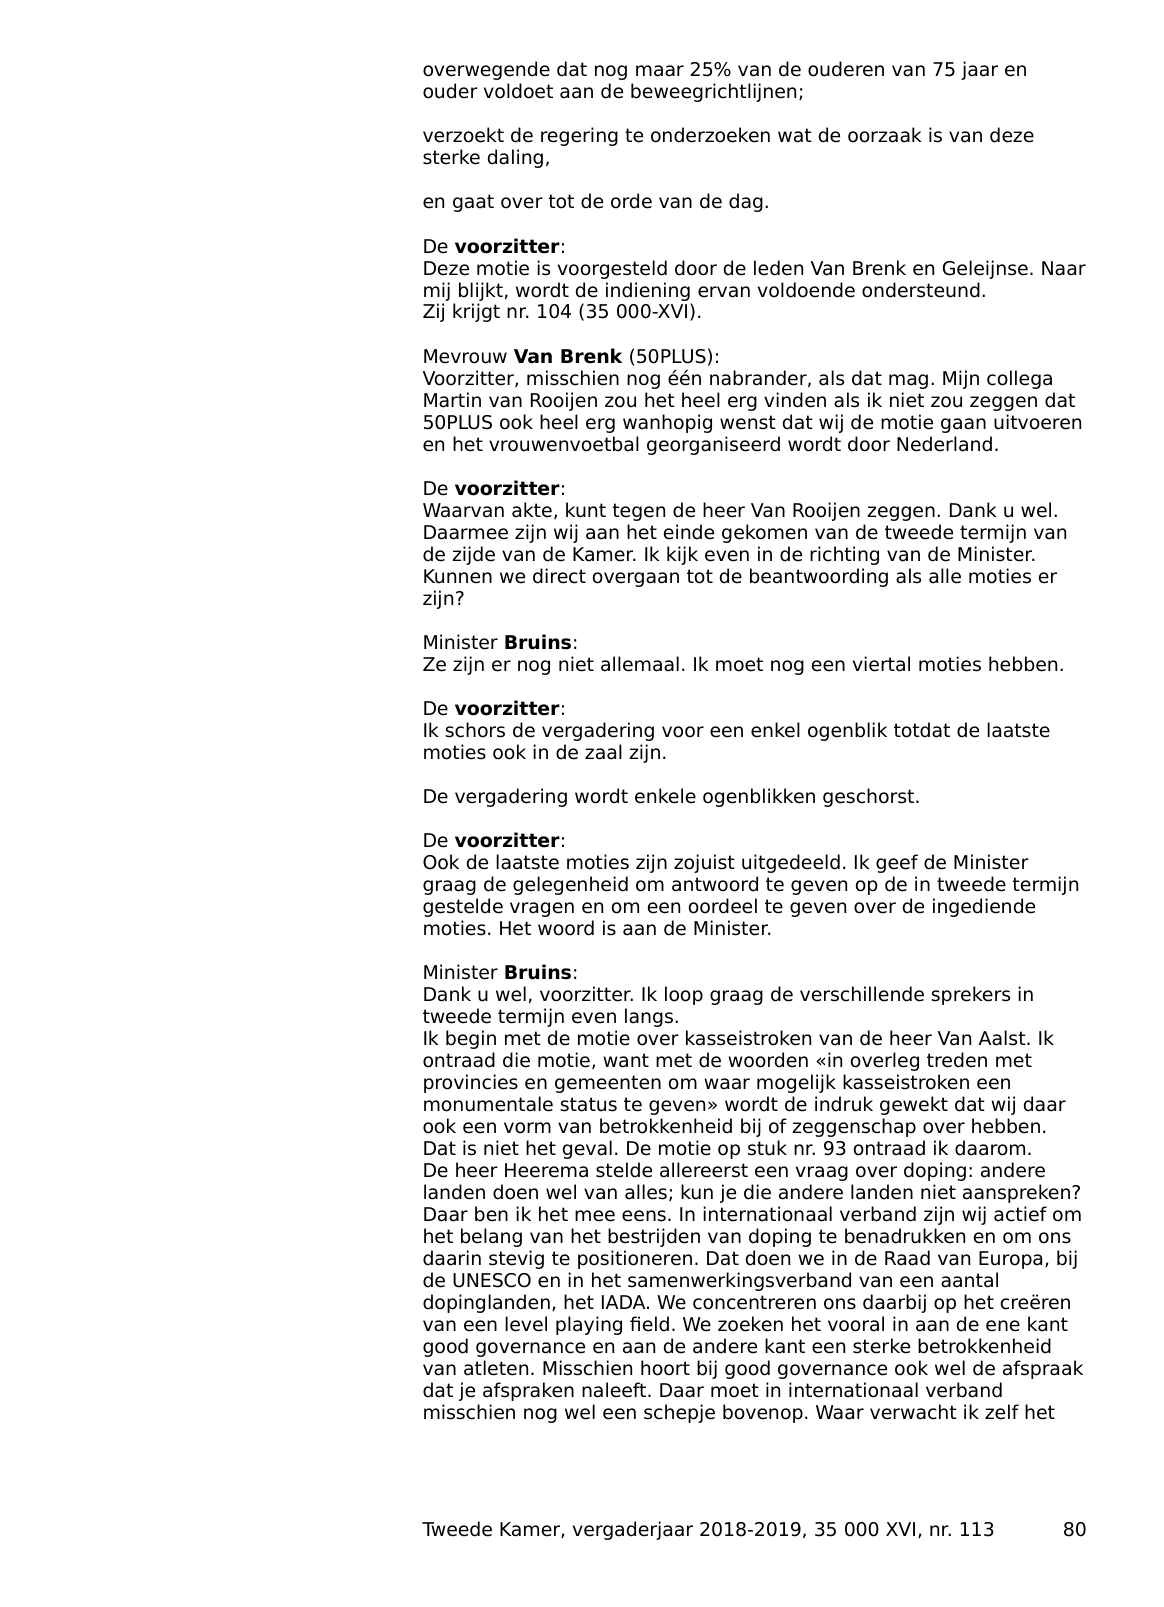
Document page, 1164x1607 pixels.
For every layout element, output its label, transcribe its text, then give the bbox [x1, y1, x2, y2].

text Ik begin met de motie over kasseistroken van de heer Van Aalst. Ik ontraad die motie, want met de woorden «in overleg treden met provincies en gemeenten om waar mogelijk kasseistroken een monumentale status te geven» wordt de indruk gewekt dat wij daar ook een vorm van betrokkenheid bij of zeggenschap over hebben. Dat is niet het geval. De motie op stuk nr. 93 ontraad ik daarom. [422, 1028, 1087, 1160]
text De voorzitter: [422, 236, 1087, 257]
text De heer Heerema stelde allereerst een vraag over doping: andere landen doen wel van alles; kun je die andere landen niet aanspreken? Daar ben ik het mee eens. In internationaal verband zijn wij actief om het belang van het bestrijden van doping te benadrukken en om ons daarin stevig te positioneren. Dat doen we in de Raad van Europa, bij de UNESCO en in het samenwerkingsverband van een aantal dopinglanden, het IADA. We concentreren ons daarbij op het creëren van een level playing field. We zoeken het vooral in aan de ene kant good governance en aan de andere kant een sterke betrokkenheid van atleten. Misschien hoort bij good governance ook wel de afspraak dat je afspraken naleeft. Daar moet in internationaal verband misschien nog wel een schepje bovenop. Waar verwacht ik zelf het [422, 1160, 1087, 1424]
text verzoekt de regering te onderzoeken wat de oorzaak is van deze sterke daling, [422, 125, 1087, 169]
text Minister Bruins: [422, 632, 1087, 654]
text Ik schors de vergadering voor een enkel ogenblik totdat de laatste moties ook in de zaal zijn. [422, 720, 1087, 764]
text De vergadering wordt enkele ogenblikken geschorst. [422, 786, 1087, 808]
text en gaat over tot de orde van de dag. [422, 191, 1087, 213]
text De voorzitter: [422, 478, 1087, 500]
text Waarvan akte, kunt tegen de heer Van Rooijen zeggen. Dank u wel. [422, 500, 1087, 522]
text De voorzitter: [422, 698, 1087, 720]
text Ook de laatste moties zijn zojuist uitgedeeld. Ik geef de Minister graag de gelegenheid om antwoord te geven op de in tweede termijn gestelde vragen en om een oordeel te geven over de ingediende moties. Het woord is aan de Minister. [422, 852, 1087, 940]
text Ze zijn er nog niet allemaal. Ik moet nog een viertal moties hebben. [422, 654, 1087, 676]
text De voorzitter: [422, 830, 1087, 852]
text Deze motie is voorgesteld door de leden Van Brenk en Geleijnse. Naar mij blijkt, wordt de indiening ervan voldoende ondersteund. [422, 257, 1087, 301]
text Minister Bruins: [422, 962, 1087, 984]
text overwegende dat nog maar 25% van de ouderen van 75 jaar en ouder voldoet aan de beweegrichtlijnen; [422, 59, 1087, 103]
text Zij krijgt nr. 104 (35 000-XVI). [422, 301, 1087, 323]
text Voorzitter, misschien nog één nabrander, als dat mag. Mijn collega Martin van Rooijen zou het heel erg vinden als ik niet zou zeggen dat 50PLUS ook heel erg wanhopig wenst dat wij de motie gaan uitvoeren en het vrouwenvoetbal georganiseerd wordt door Nederland. [422, 368, 1087, 456]
text Mevrouw Van Brenk (50PLUS): [422, 346, 1087, 368]
text Dank u wel, voorzitter. Ik loop graag de verschillende sprekers in tweede termijn even langs. [422, 984, 1087, 1028]
text Daarmee zijn wij aan het einde gekomen van de tweede termijn van de zijde van de Kamer. Ik kijk even in de richting van de Minister. Kunnen we direct overgaan tot de beantwoording als alle moties er zijn? [422, 522, 1087, 609]
